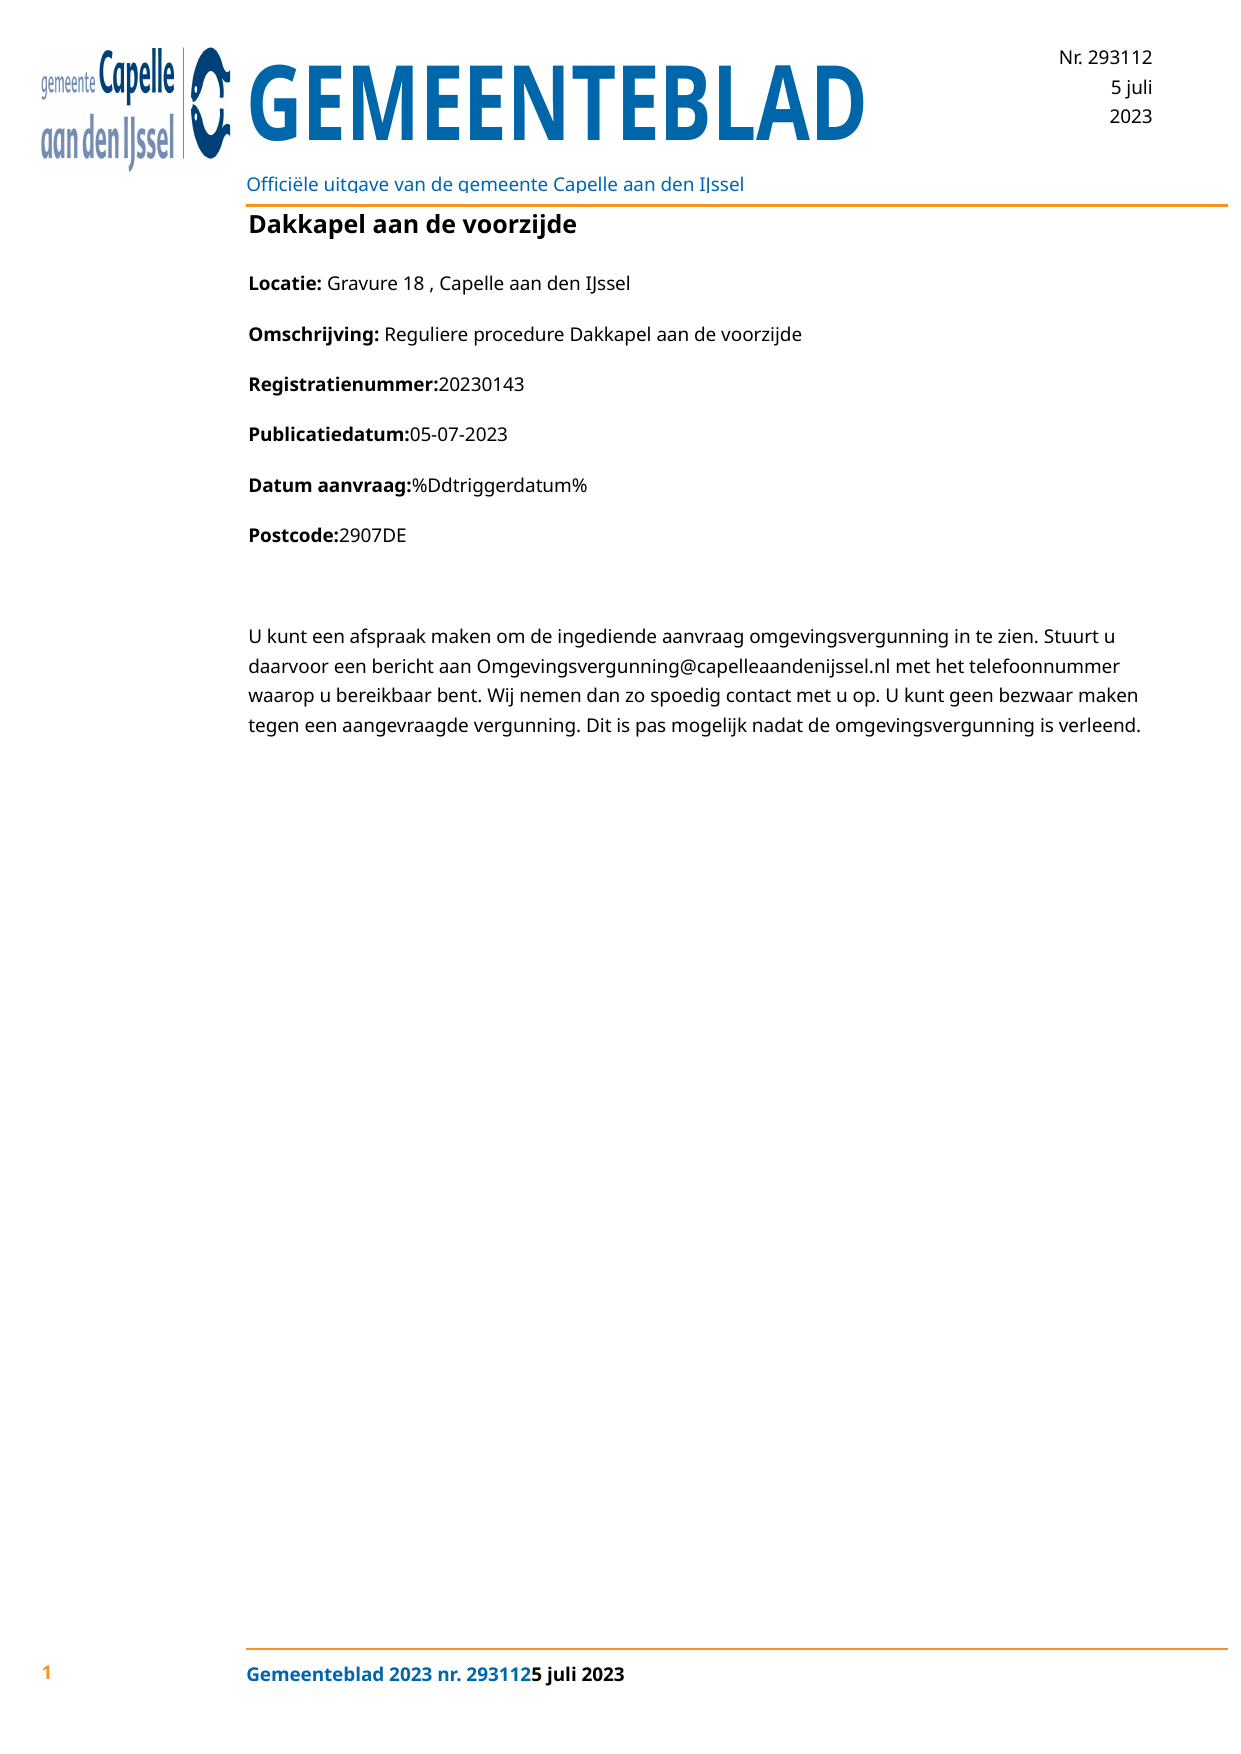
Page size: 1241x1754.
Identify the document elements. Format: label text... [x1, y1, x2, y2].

text Omschrijving: Reguliere procedure Dakkapel aan de voorzijde [248, 321, 1152, 346]
text Registratienummer:20230143 [248, 371, 1152, 397]
text Locatie: Gravure 18 , Capelle aan den IJssel [248, 270, 1152, 296]
picture [41, 47, 231, 172]
text Datum aanvraag:%Ddtriggerdatum% [248, 472, 1152, 498]
text U kunt een afspraak maken om de ingediende aanvraag omgevingsvergunning in te zien. Stuurt u daarvoor een bericht aan Omgevingsvergunning@capelleaandenijssel.nl met het telefoonnummer waarop u bereikbaar bent. Wij nemen dan zo spoedig contact met u op. U kunt geen bezwaar maken tegen een aangevraagde vergunning. Dit is pas mogelijk nadat de omgevingsvergunning is verleend. [248, 623, 1152, 738]
text Publicatiedatum:05-07-2023 [248, 422, 1152, 447]
text Postcode:2907DE [248, 522, 1152, 548]
text Dakkapel aan de voorzijde [248, 207, 1152, 241]
